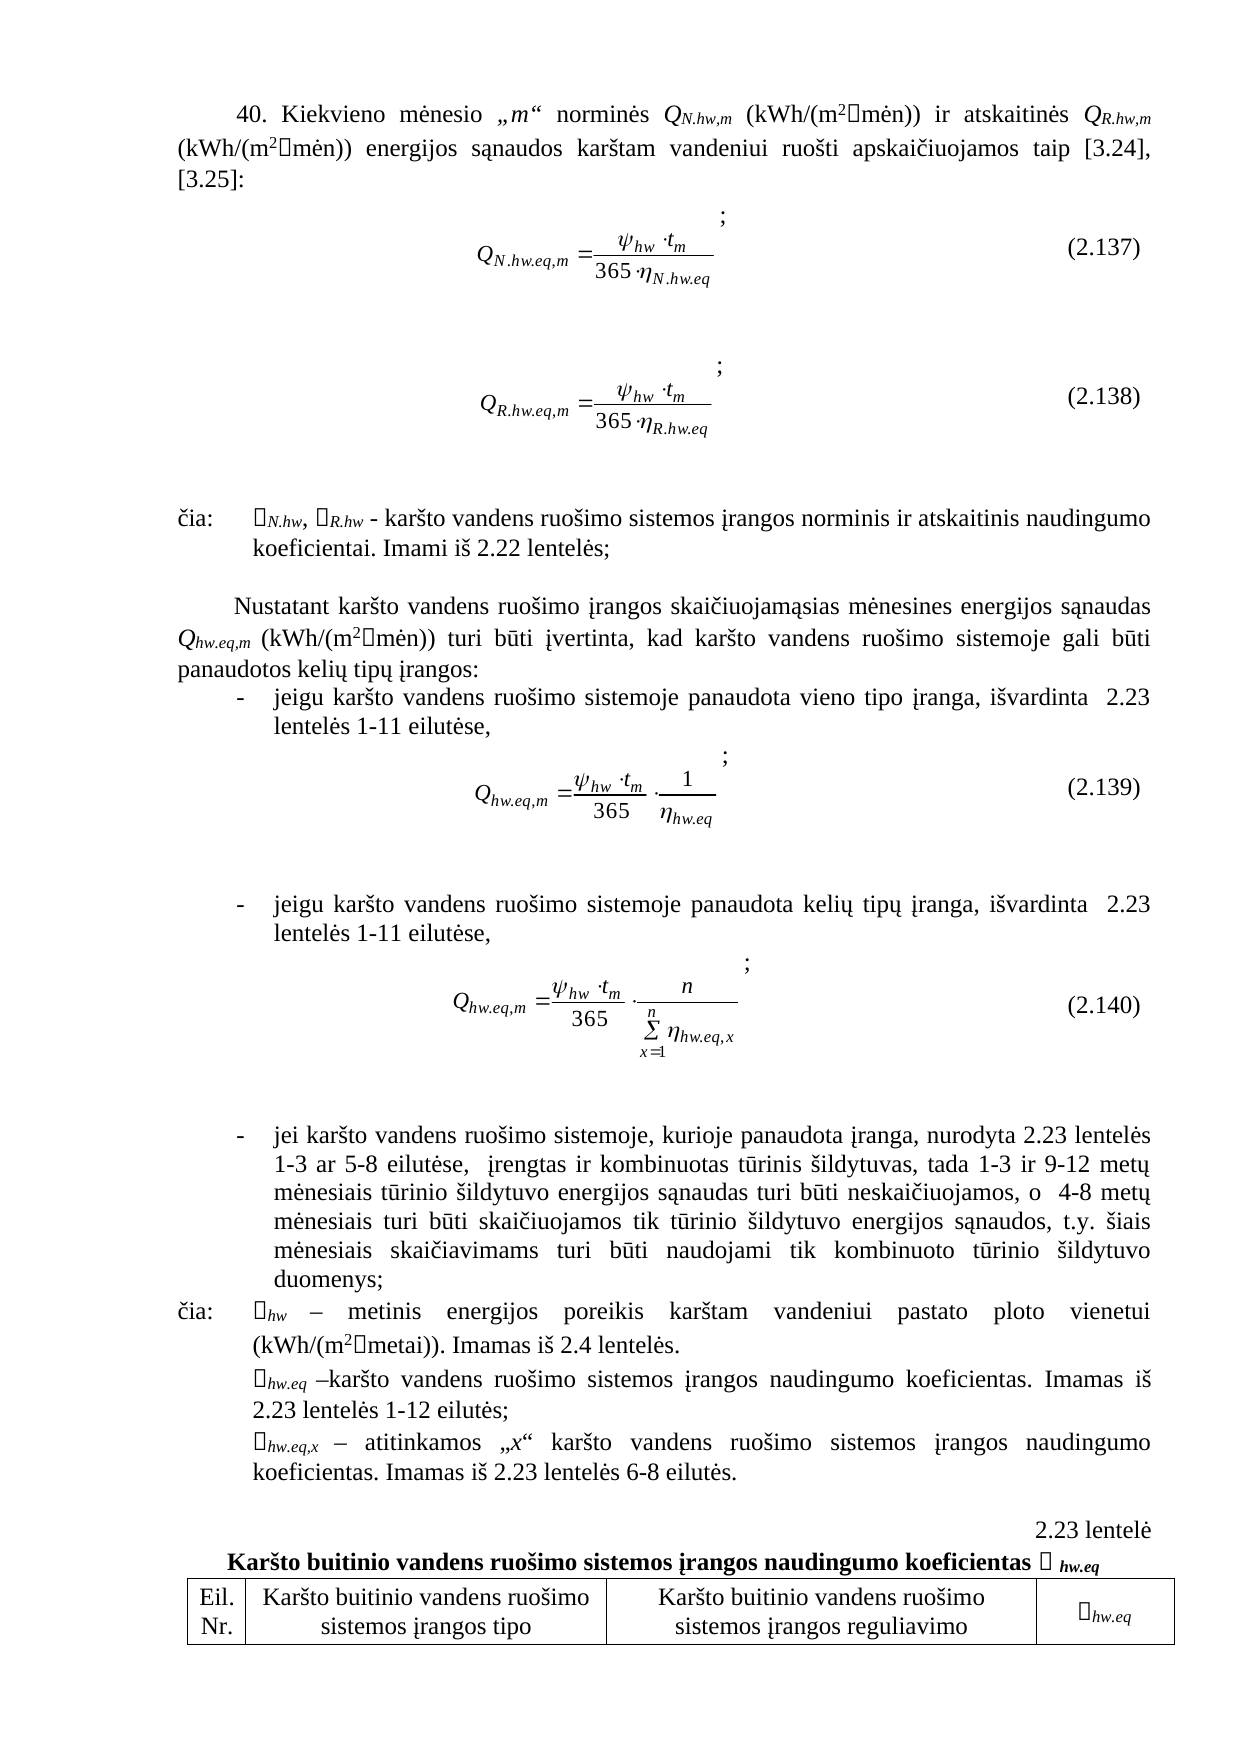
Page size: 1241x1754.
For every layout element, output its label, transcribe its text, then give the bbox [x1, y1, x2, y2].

table_header (2.138) [1023, 350, 1152, 442]
table_header ; [177, 740, 1023, 832]
text čia: N.hw, R.hw - karšto vandens ruošimo sistemos įrangos norminis ir atskaitinis naudingumo koeficientai. Imami iš 2.22 lentelės; [177, 499, 1152, 562]
text - jeigu karšto vandens ruošimo sistemoje panaudota vieno tipo įranga, išvardinta 2.23 lentelės 1-11 eilutėse, [236, 682, 1152, 740]
table_header (2.140) [1023, 947, 1152, 1062]
table_header Karšto buitinio vandens ruošimo sistemos įrangos reguliavimo [607, 1579, 1036, 1643]
table_header ; [177, 200, 1023, 292]
table_header Karšto buitinio vandens ruošimo sistemos įrangos tipo [246, 1579, 606, 1643]
table_header (2.139) [1023, 740, 1152, 832]
text čia: hw – metinis energijos poreikis karštam vandeniui pastato ploto vienetui (kWh/(m2metai)). Imamas iš 2.4 lentelės. [177, 1292, 1152, 1361]
table_header hw.eq [1037, 1579, 1174, 1643]
text hw.eq,x – atitinkamos „x“ karšto vandens ruošimo sistemos įrangos naudingumo koeficientas. Imamas iš 2.23 lentelės 6-8 eilutės. [252, 1423, 1152, 1486]
text Karšto buitinio vandens ruošimo sistemos įrangos naudingumo koeficientas  hw.eq [177, 1544, 1152, 1578]
text Nustatant karšto vandens ruošimo įrangos skaičiuojamąsias mėnesines energijos sąnaudas Qhw.eq,m (kWh/(m2mėn)) turi būti įvertinta, kad karšto vandens ruošimo sistemoje gali būti panaudotos kelių tipų įrangos: [177, 591, 1152, 682]
table_header ; [177, 947, 1023, 1062]
text - jeigu karšto vandens ruošimo sistemoje panaudota kelių tipų įranga, išvardinta 2.23 lentelės 1-11 eilutėse, [236, 889, 1152, 947]
text 2.23 lentelė [177, 1515, 1152, 1544]
table_header Eil. Nr. [188, 1579, 245, 1643]
text hw.eq –karšto vandens ruošimo sistemos įrangos naudingumo koeficientas. Imamas iš 2.23 lentelės 1-12 eilutės; [252, 1361, 1152, 1423]
table_header ; [177, 350, 1023, 442]
text - jei karšto vandens ruošimo sistemoje, kurioje panaudota įranga, nurodyta 2.23 lentelės 1-3 ar 5-8 eilutėse, įrengtas ir kombinuotas tūrinis šildytuvas, tada 1-3 ir 9-12 metų mėnesiais tūrinio šildytuvo energijos sąnaudas turi būti neskaičiuojamos, o 4-8 metų mėnesiais turi būti skaičiuojamos tik tūrinio šildytuvo energijos sąnaudos, t.y. šiais mėnesiais skaičiavimams turi būti naudojami tik kombinuoto tūrinio šildytuvo duomenys; [236, 1120, 1152, 1292]
table_header (2.137) [1023, 200, 1152, 292]
text 40. Kiekvieno mėnesio „m“ norminės QN.hw,m (kWh/(m2mėn)) ir atskaitinės QR.hw,m (kWh/(m2mėn)) energijos sąnaudos karštam vandeniui ruošti apskaičiuojamos taip [3.24], [3.25]: [177, 96, 1152, 193]
